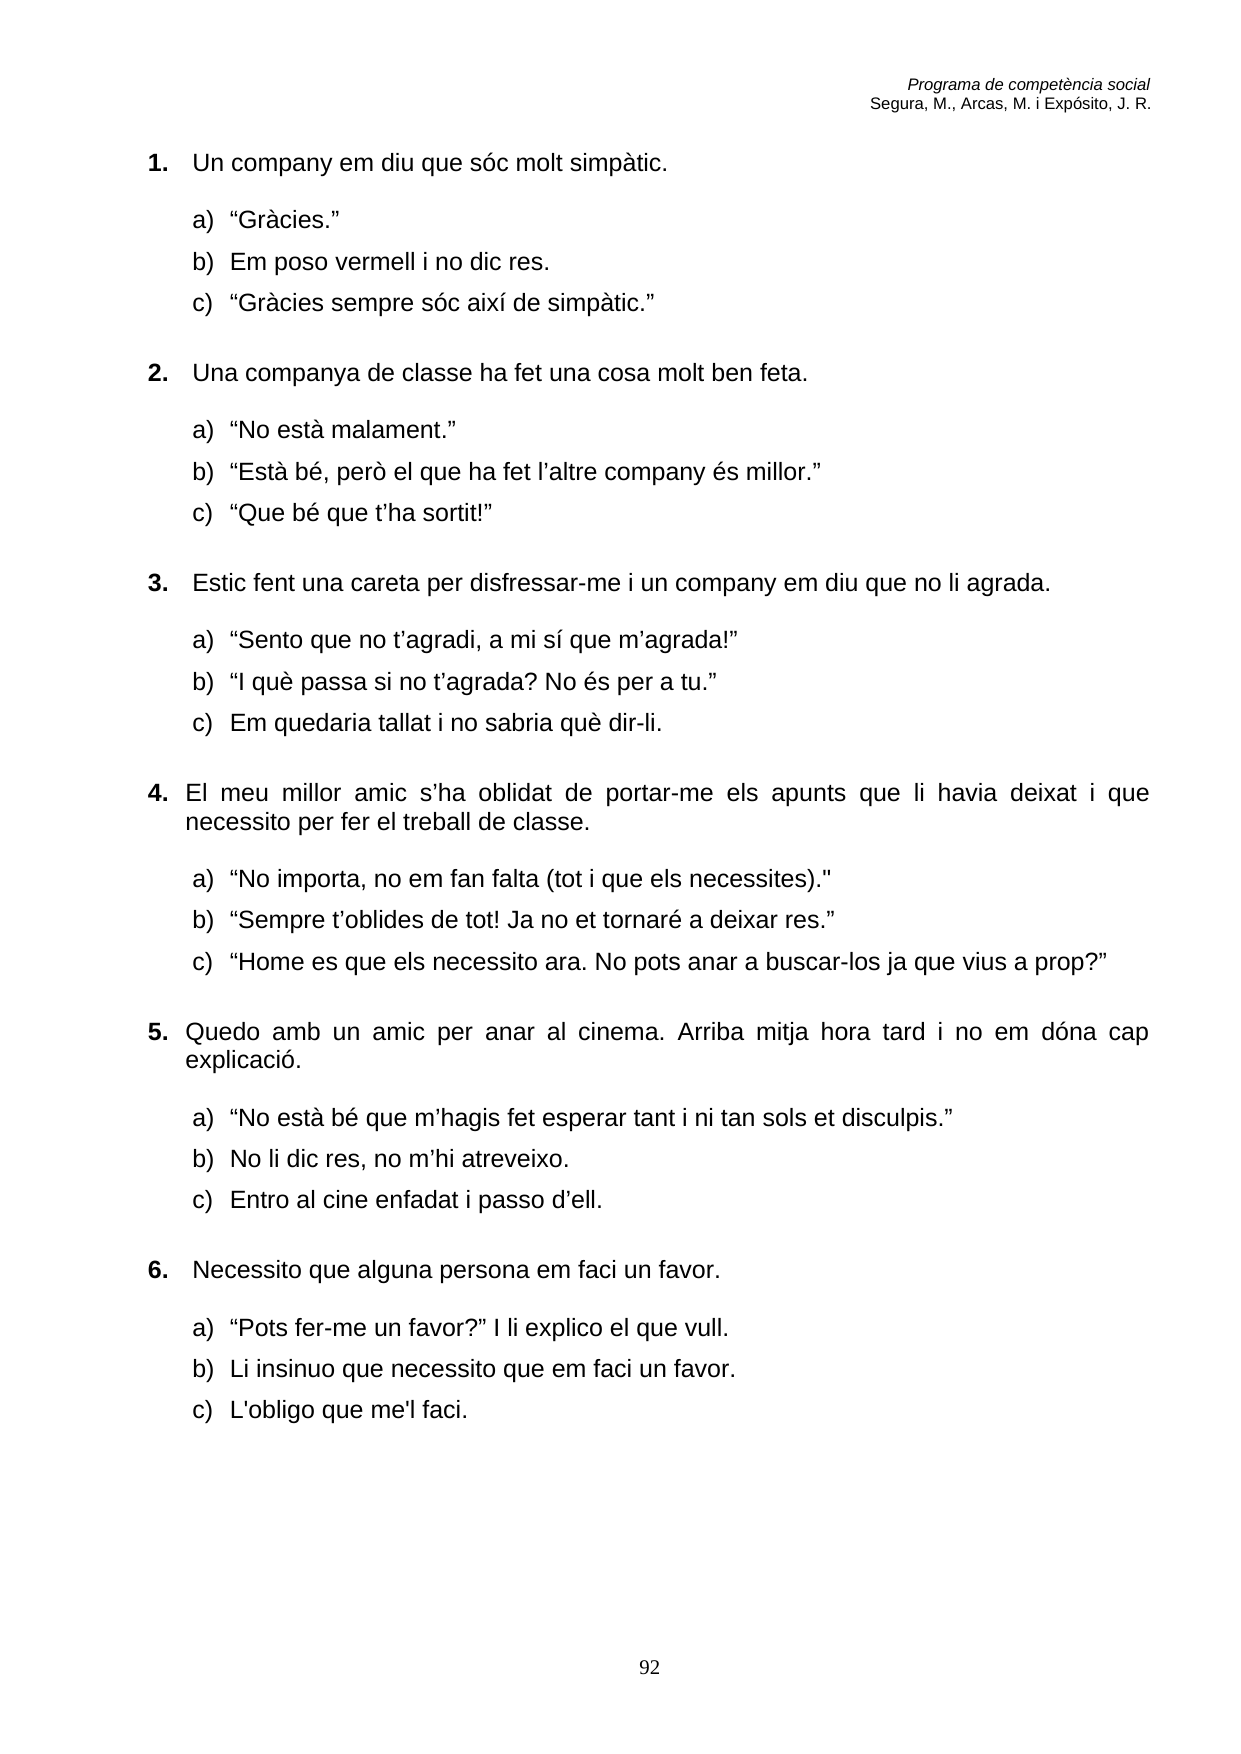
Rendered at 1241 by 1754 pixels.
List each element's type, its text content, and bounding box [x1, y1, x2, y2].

list “Gràcies.” [192, 205, 1151, 234]
list Un company em diu que sóc molt simpàtic. [148, 148, 1151, 176]
list “Gràcies sempre sóc així de simpàtic.” [192, 288, 1151, 316]
list Estic fent una careta per disfressar-me i un company em diu que no li agrada. [148, 568, 1151, 596]
list “Home es que els necessito ara. No pots anar a buscar-los ja que vius a prop?” [192, 946, 1151, 975]
list “Està bé, però el que ha fet l’altre company és millor.” [192, 456, 1151, 485]
list “No està bé que m’hagis fet esperar tant i ni tan sols et disculpis.” [192, 1103, 1151, 1131]
list Quedo amb un amic per anar al cinema. Arriba mitja hora tard i no em dóna cap explicació. [148, 1016, 1151, 1074]
list Una companya de classe ha fet una cosa molt ben feta. [148, 358, 1151, 386]
list Necessito que alguna persona em faci un favor. [148, 1255, 1151, 1284]
list “No importa, no em fan falta (tot i que els necessites)." [192, 864, 1151, 893]
list “Pots fer-me un favor?” I li explico el que vull. [192, 1313, 1151, 1341]
list “Sento que no t’agradi, a mi sí que m’agrada!” [192, 625, 1151, 654]
list Em quedaria tallat i no sabria què dir-li. [192, 708, 1151, 736]
list El meu millor amic s’ha oblidat de portar-me els apunts que li havia deixat i que necessito per fer el treball de classe. [148, 778, 1151, 835]
list L'obligo que me'l faci. [192, 1395, 1151, 1424]
list No li dic res, no m’hi atreveixo. [192, 1144, 1151, 1173]
list “Sempre t’oblides de tot! Ja no et tornaré a deixar res.” [192, 905, 1151, 934]
list Em poso vermell i no dic res. [192, 246, 1151, 275]
list Li insinuo que necessito que em faci un favor. [192, 1354, 1151, 1383]
list “Que bé que t’ha sortit!” [192, 498, 1151, 526]
list Entro al cine enfadat i passo d’ell. [192, 1185, 1151, 1214]
list “No està malament.” [192, 415, 1151, 444]
list “I què passa si no t’agrada? No és per a tu.” [192, 666, 1151, 695]
